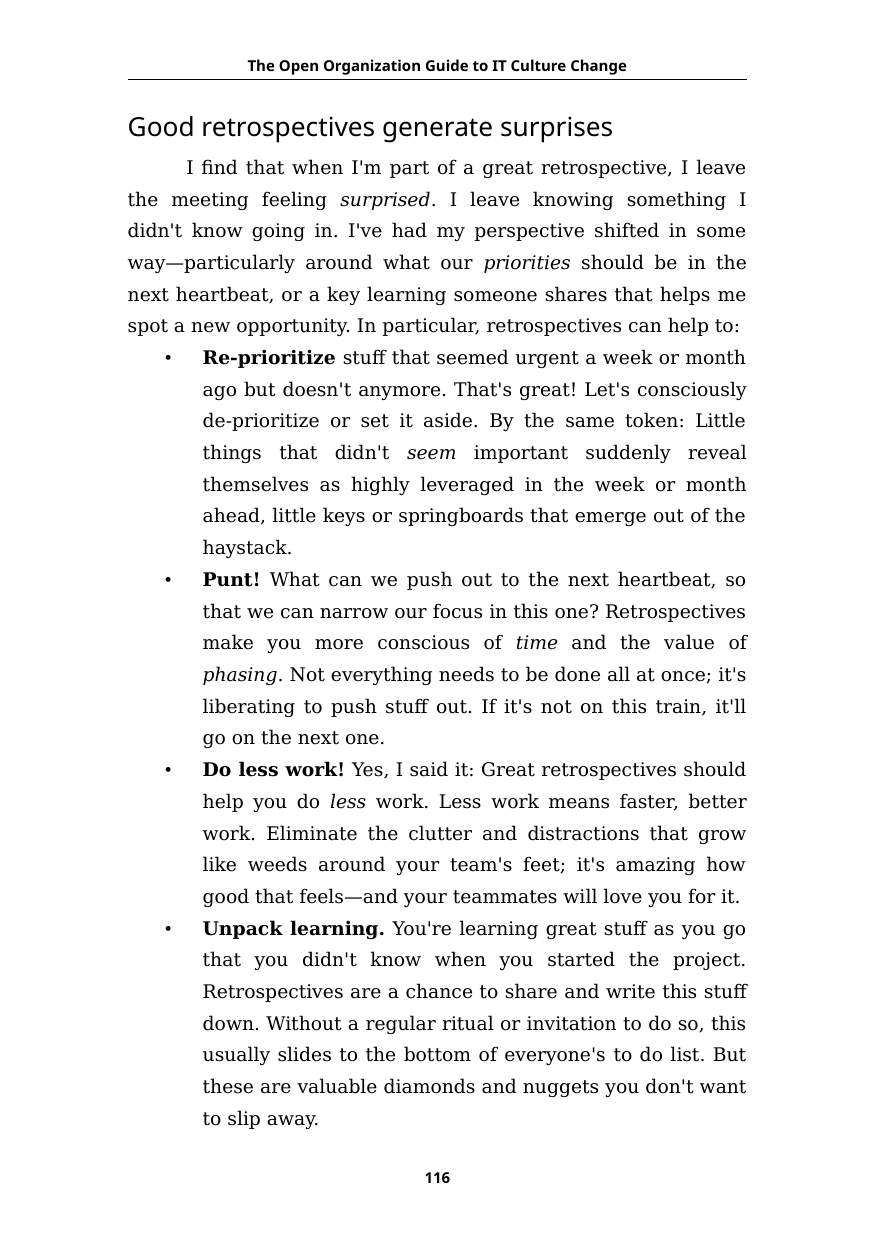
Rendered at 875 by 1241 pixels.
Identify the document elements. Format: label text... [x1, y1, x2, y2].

list Do less work! Yes, I said it: Great retrospectives should help you do less work. Less work means faster, better work. Eliminate the clutter and distractions that grow like weeds around your team's feet; it's amazing how good that feels—and your teammates will love you for it. [165, 759, 747, 908]
subtitle Good retrospectives generate surprises [127, 109, 747, 144]
list Unpack learning. You're learning great stuff as you go that you didn't know when you started the project. Retrospectives are a chance to share and write this stuff down. Without a regular ritual or invitation to do so, this usually slides to the bottom of everyone's to do list. But these are valuable diamonds and nuggets you don't want to slip away. [165, 918, 747, 1130]
text I find that when I'm part of a great retrospective, I leave the meeting feeling surprised. I leave knowing something I didn't know going in. I've had my perspective shifted in some way—particularly around what our priorities should be in the next heartbeat, or a key learning someone shares that helps me spot a new opportunity. In particular, retrospectives can help to: [127, 157, 747, 337]
list Punt! What can we push out to the next heartbeat, so that we can narrow our focus in this one? Retrospectives make you more conscious of time and the value of phasing. Not everything needs to be done all at once; it's liberating to push stuff out. If it's not on this train, it'll go on the next one. [165, 569, 747, 749]
list Re-prioritize stuff that seemed urgent a week or month ago but doesn't anymore. That's great! Let's consciously de-prioritize or set it aside. By the same token: Little things that didn't seem important suddenly reveal themselves as highly leveraged in the week or month ahead, little keys or springboards that emerge out of the haystack. [165, 347, 747, 559]
